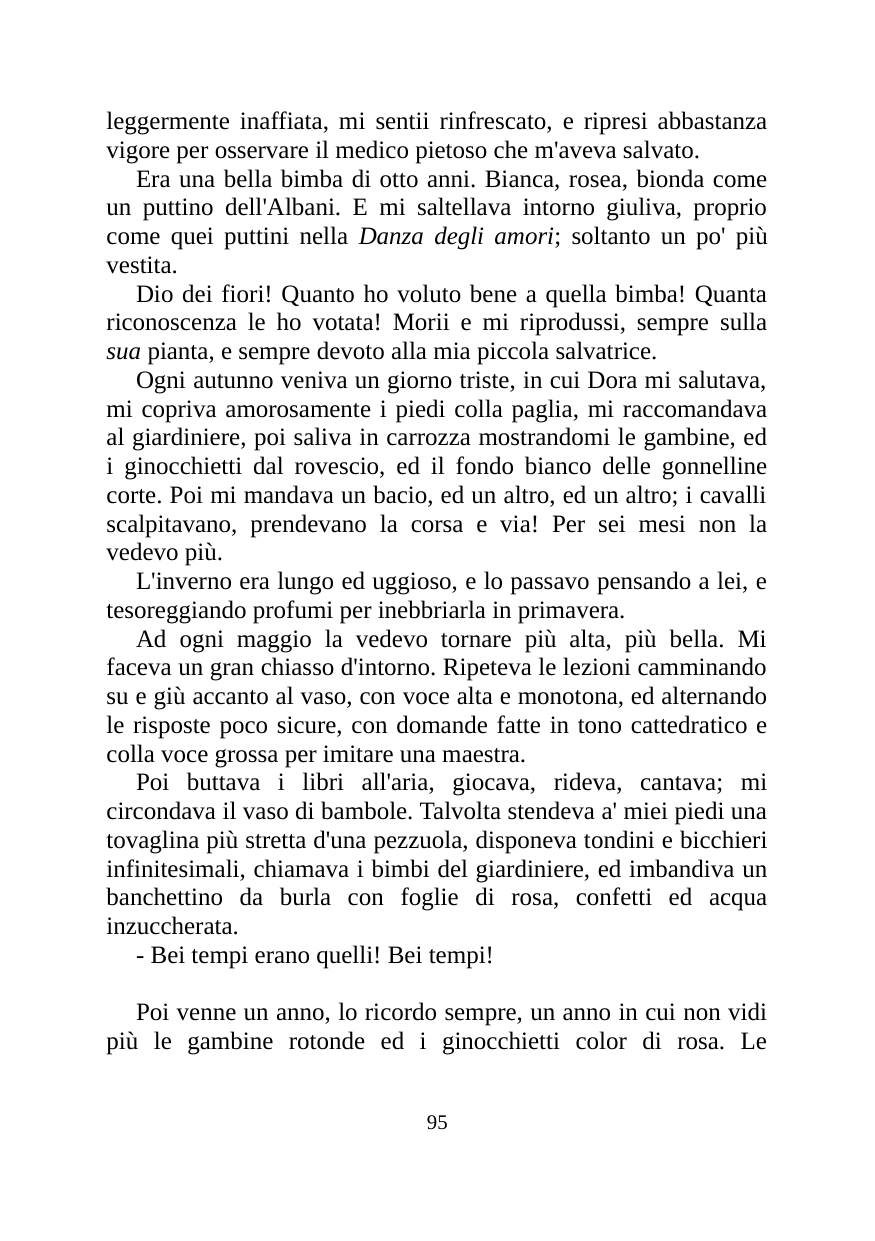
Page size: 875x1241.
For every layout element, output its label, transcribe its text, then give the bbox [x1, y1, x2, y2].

text Ad ogni maggio la vedevo tornare più alta, più bella. Mi faceva un gran chiasso d'intorno. Ripeteva le lezioni camminando su e giù accanto al vaso, con voce alta e monotona, ed alternando le risposte poco sicure, con domande fatte in tono cattedratico e colla voce grossa per imitare una maestra. [106, 624, 768, 767]
text Poi venne un anno, lo ricordo sempre, un anno in cui non vidi più le gambine rotonde ed i ginocchietti color di rosa. Le [106, 997, 768, 1055]
text leggermente inaffiata, mi sentii rinfrescato, e ripresi abbastanza vigore per osservare il medico pietoso che m'aveva salvato. [106, 106, 768, 164]
text Poi buttava i libri all'aria, giocava, rideva, cantava; mi circondava il vaso di bambole. Talvolta stendeva a' miei piedi una tovaglina più stretta d'una pezzuola, disponeva tondini e bicchieri infinitesimali, chiamava i bimbi del giardiniere, ed imbandiva un banchettino da burla con foglie di rosa, confetti ed acqua inzuccherata. [106, 767, 768, 940]
text Ogni autunno veniva un giorno triste, in cui Dora mi salutava, mi copriva amorosamente i piedi colla paglia, mi raccomandava al giardiniere, poi saliva in carrozza mostrandomi le gambine, ed i ginocchietti dal rovescio, ed il fondo bianco delle gonnelline corte. Poi mi mandava un bacio, ed un altro, ed un altro; i cavalli scalpitavano, prendevano la corsa e via! Per sei mesi non la vedevo più. [106, 365, 768, 566]
text Dio dei fiori! Quanto ho voluto bene a quella bimba! Quanta riconoscenza le ho votata! Morii e mi riprodussi, sempre sulla sua pianta, e sempre devoto alla mia piccola salvatrice. [106, 279, 768, 365]
text - Bei tempi erano quelli! Bei tempi! [106, 940, 768, 969]
text L'inverno era lungo ed uggioso, e lo passavo pensando a lei, e tesoreggiando profumi per inebbriarla in primavera. [106, 566, 768, 624]
text Era una bella bimba di otto anni. Bianca, rosea, bionda come un puttino dell'Albani. E mi saltellava intorno giuliva, proprio come quei puttini nella Danza degli amori; soltanto un po' più vestita. [106, 164, 768, 279]
